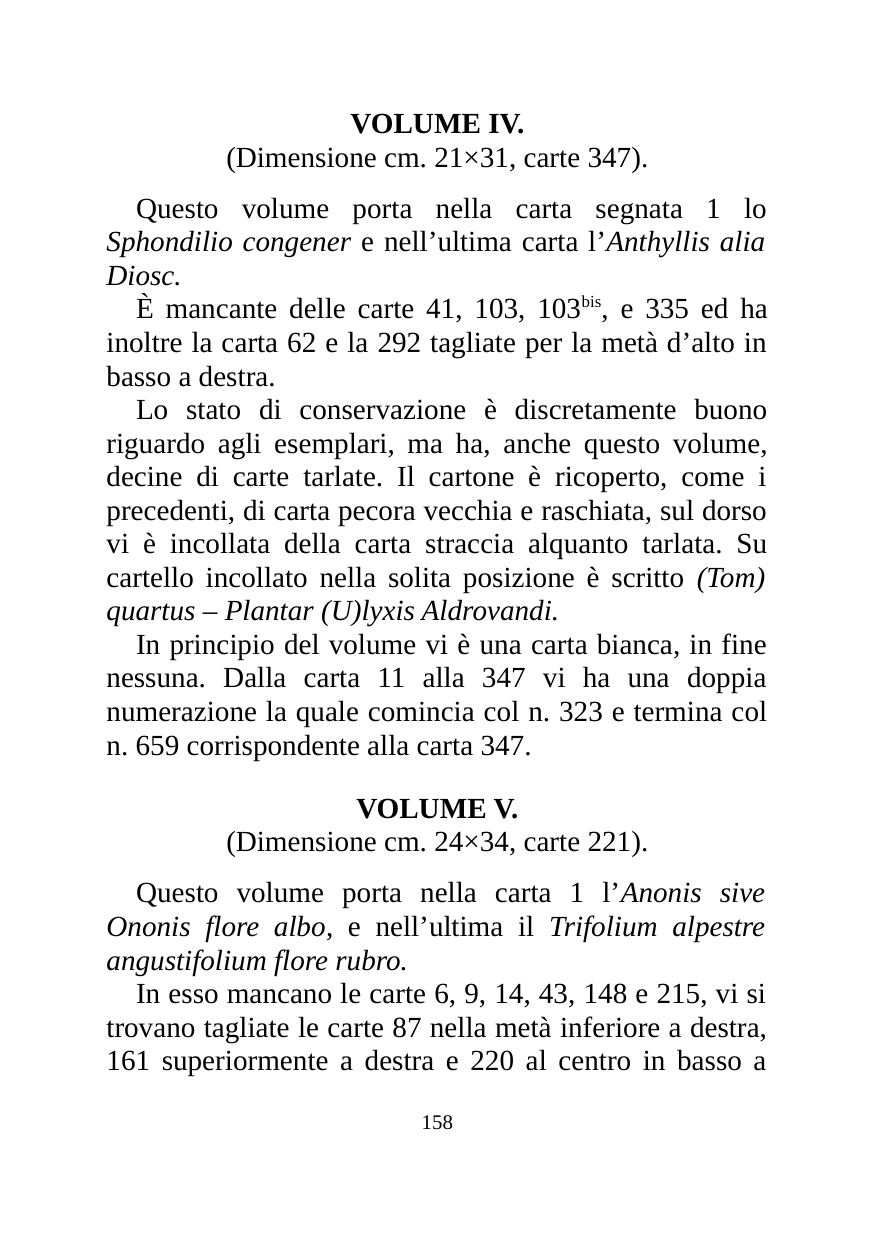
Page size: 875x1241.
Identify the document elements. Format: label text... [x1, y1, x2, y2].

text È mancante delle carte 41, 103, 103bis, e 335 ed ha inoltre la carta 62 e la 292 tagliate per la metà d’alto in basso a destra. [106, 292, 768, 392]
text In principio del volume vi è una carta bianca, in fine nessuna. Dalla carta 11 alla 347 vi ha una doppia numerazione la quale comincia col n. 323 e termina col n. 659 corrispondente alla carta 347. [106, 627, 768, 761]
text (Dimensione cm. 24×34, carte 221). [106, 824, 768, 858]
text In esso mancano le carte 6, 9, 14, 43, 148 e 215, vi si trovano tagliate le carte 87 nella metà inferiore a destra, 161 superiormente a destra e 220 al centro in basso a [106, 976, 768, 1077]
text Questo volume porta nella carta segnata 1 lo Sphondilio congener e nell’ultima carta l’Anthyllis alia Diosc. [106, 191, 768, 292]
text Lo stato di conservazione è discretamente buono riguardo agli esemplari, ma ha, anche questo volume, decine di carte tarlate. Il cartone è ricoperto, come i precedenti, di carta pecora vecchia e raschiata, sul dorso vi è incollata della carta straccia alquanto tarlata. Su cartello incollato nella solita posizione è scritto (Tom) quartus – Plantar (U)lyxis Aldrovandi. [106, 392, 768, 627]
text Questo volume porta nella carta 1 l’Anonis sive Ononis flore albo, e nell’ultima il Trifolium alpestre angustifolium flore rubro. [106, 876, 768, 976]
text VOLUME IV. [106, 106, 768, 140]
text (Dimensione cm. 21×31, carte 347). [106, 140, 768, 173]
text VOLUME V. [106, 791, 768, 824]
